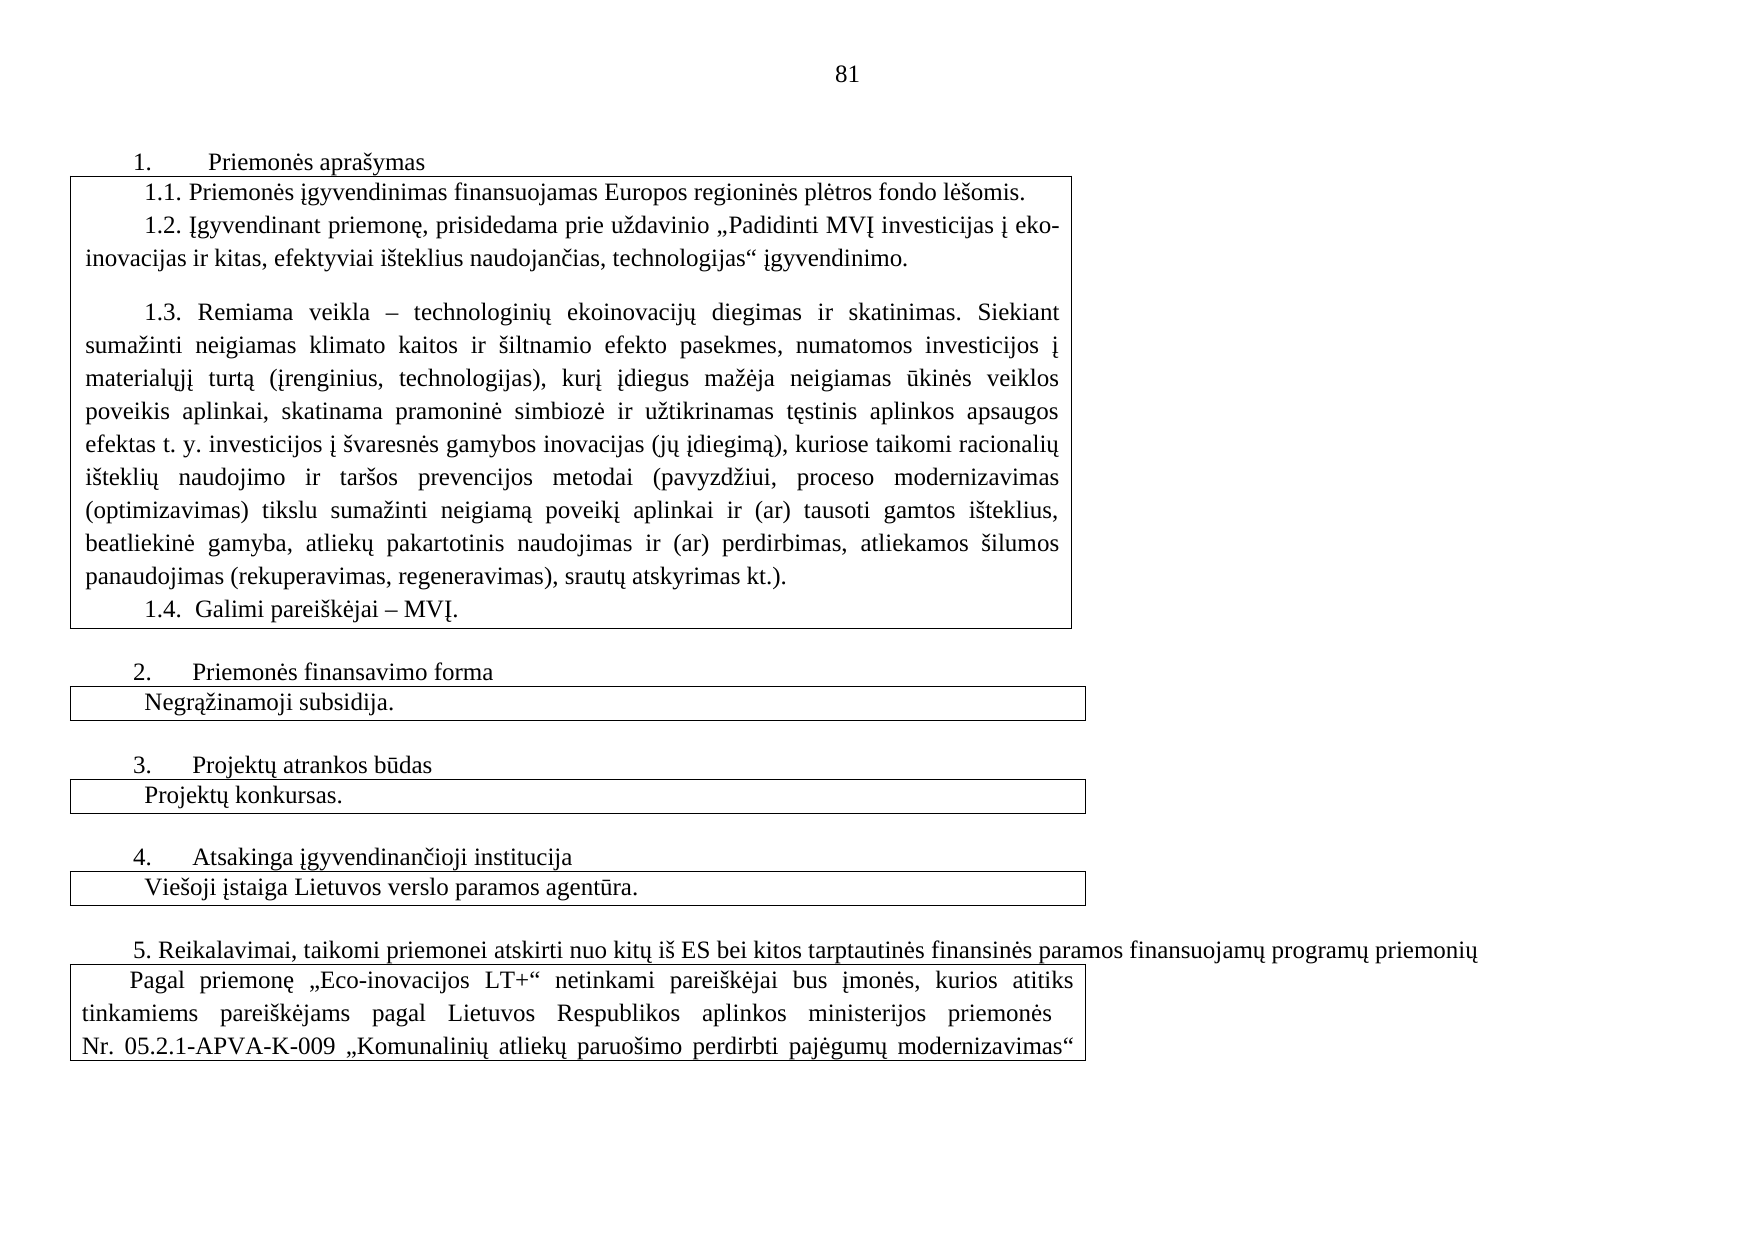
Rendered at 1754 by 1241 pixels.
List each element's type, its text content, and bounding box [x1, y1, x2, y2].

text 3. Projektų atrankos būdas [133, 750, 1636, 779]
table_cell 1.2. Įgyvendinant priemonę, prisidedama prie uždavinio „Padidinti MVĮ investicijas į eko-inovacijas ir kitas, efektyviai išteklius naudojančias, technologijas“ įgyvendinimo. 1.3. Remiama veikla – technologinių ekoinovacijų diegimas ir skatinimas. Siekiant sumažinti neigiamas klimato kaitos ir šiltnamio efekto pasekmes, numatomos investicijos į materialųjį turtą (įrenginius, technologijas), kurį įdiegus mažėja neigiamas ūkinės veiklos poveikis aplinkai, skatinama pramoninė simbiozė ir užtikrinamas tęstinis aplinkos apsaugos efektas t. y. investicijos į švaresnės gamybos inovacijas (jų įdiegimą), kuriose taikomi racionalių išteklių naudojimo ir taršos prevencijos metodai (pavyzdžiui, proceso modernizavimas (optimizavimas) tikslu sumažinti neigiamą poveikį aplinkai ir (ar) tausoti gamtos išteklius, beatliekinė gamyba, atliekų pakartotinis naudojimas ir (ar) perdirbimas, atliekamos šilumos panaudojimas (rekuperavimas, regeneravimas), srautų atskyrimas kt.). [71, 210, 1071, 594]
table_header 1.1. Priemonės įgyvendinimas finansuojamas Europos regioninės plėtros fondo lėšomis. [71, 177, 1071, 210]
text 2. Priemonės finansavimo forma [133, 657, 1636, 686]
text 4. Atsakinga įgyvendinančioji institucija [133, 842, 1636, 871]
table_header Viešoji įstaiga Lietuvos verslo paramos agentūra. [71, 872, 1085, 905]
table_header Projektų konkursas. [71, 780, 1085, 813]
text 5. Reikalavimai, taikomi priemonei atskirti nuo kitų iš ES bei kitos tarptautinės finansinės paramos finansuojamų programų priemonių [59, 935, 1636, 964]
table_cell 1.4. Galimi pareiškėjai – MVĮ. [71, 595, 1071, 627]
table_header Negrąžinamoji subsidija. [71, 687, 1085, 720]
text 1. Priemonės aprašymas [133, 147, 1636, 176]
table_header Pagal priemonę „Eco-inovacijos LT+“ netinkami pareiškėjai bus įmonės, kurios atitiks tinkamiems pareiškėjams pagal Lietuvos Respublikos aplinkos ministerijos priemonės Nr. 05.2.1-APVA-K-009 „Komunalinių atliekų paruošimo perdirbti pajėgumų modernizavimas“ [71, 965, 1085, 1060]
